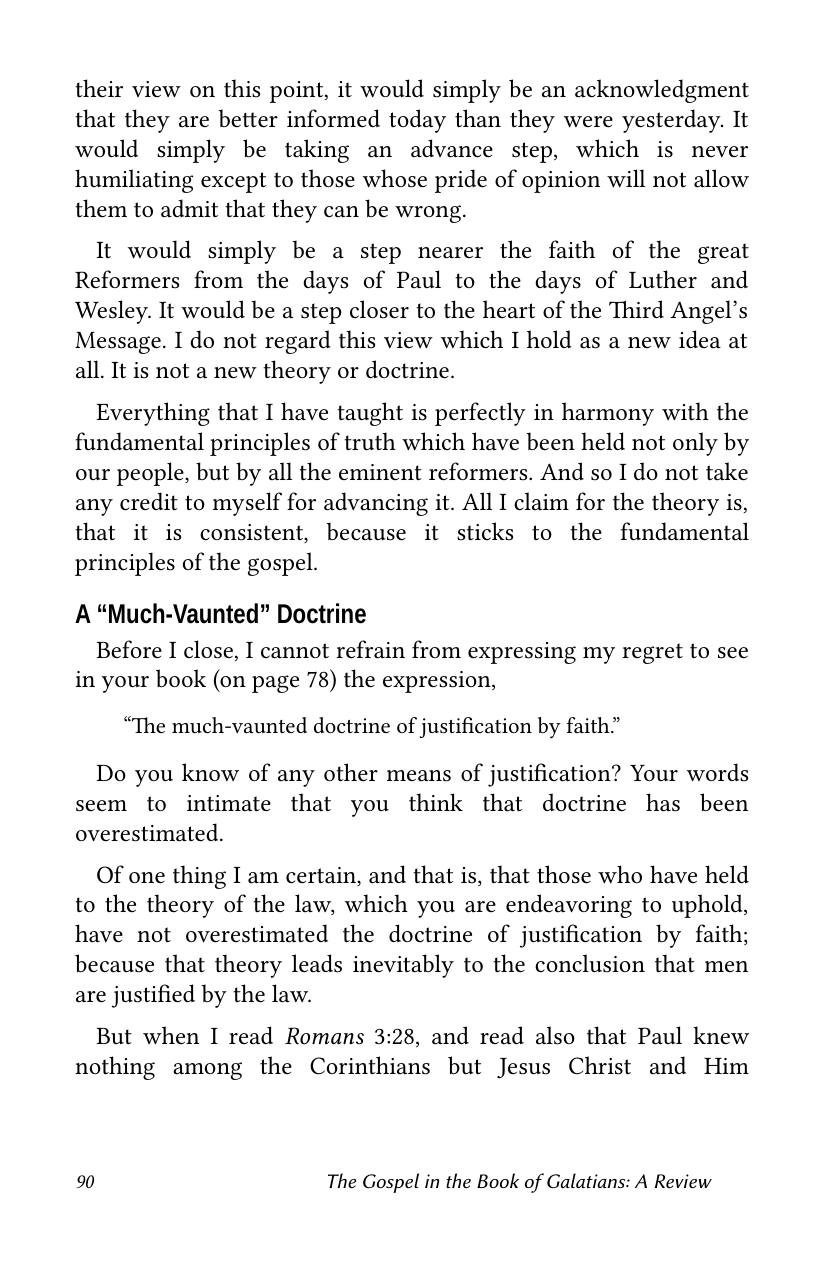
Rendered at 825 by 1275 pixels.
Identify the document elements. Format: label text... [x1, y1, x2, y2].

text Do you know of any other means of justification? Your words seem to intimate that you think that doctrine has been overestimated. [75, 759, 750, 847]
text It would simply be a step nearer the faith of the great Reformers from the days of Paul to the days of Luther and Wesley. It would be a step closer to the heart of the Third Angel’s Message. I do not regard this view which I hold as a new idea at all. It is not a new theory or doctrine. [75, 237, 750, 385]
text their view on this point, it would simply be an acknowledgment that they are better informed today than they were yesterday. It would simply be taking an advance step, which is never humiliating except to those whose pride of opinion will not allow them to admit that they can be wrong. [75, 75, 750, 223]
text “The much-vaunted doctrine of justification by faith.” [105, 713, 720, 739]
text Before I close, I cannot refrain from expressing my regret to see in your book (on page 78) the expression, [75, 636, 750, 694]
subtitle A “Much-Vaunted” Doctrine [75, 598, 750, 629]
text Of one thing I am certain, and that is, that those who have held to the theory of the law, which you are endeavoring to uphold, have not overestimated the doctrine of justification by faith; because that theory leads inevitably to the conclusion that men are justified by the law. [75, 861, 750, 1009]
text But when I read Romans 3:28, and read also that Paul knew nothing among the Corinthians but Jesus Christ and Him [75, 1022, 750, 1111]
text Everything that I have taught is perfectly in harmony with the fundamental principles of truth which have been held not only by our people, but by all the eminent reformers. And so I do not take any credit to myself for advancing it. All I claim for the theory is, that it is consistent, because it sticks to the fundamental principles of the gospel. [75, 398, 750, 576]
